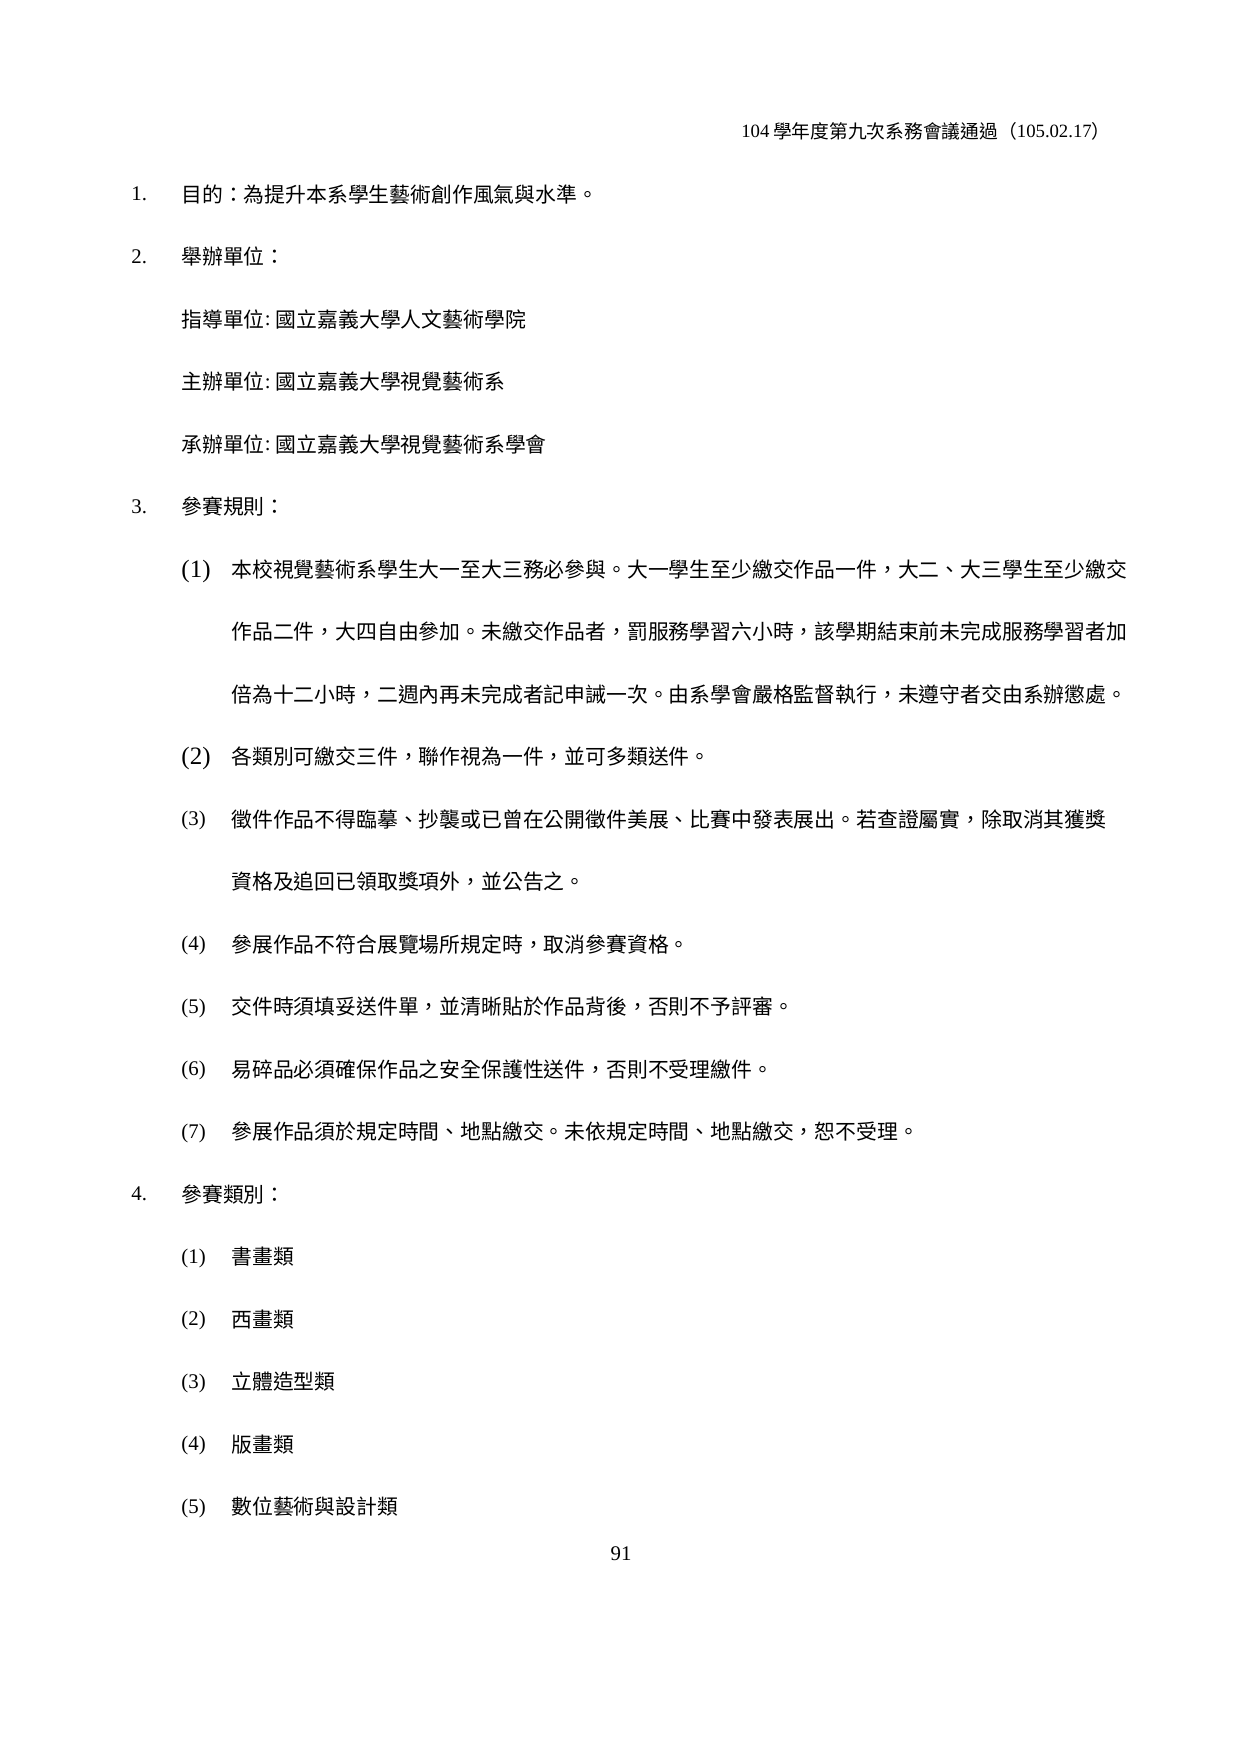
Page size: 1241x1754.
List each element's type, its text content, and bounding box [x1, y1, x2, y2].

list 立體造型類 [181, 1339, 1110, 1401]
list 各類別可繳交三件，聯作視為一件，並可多類送件。 [181, 714, 1110, 776]
list 目的：為提升本系學生藝術創作風氣與水準。 [131, 151, 1110, 214]
text 主辦單位: 國立嘉義大學視覺藝術系 [181, 339, 1110, 401]
list 版畫類 [181, 1401, 1110, 1464]
list 交件時須填妥送件單，並清晰貼於作品背後，否則不予評審。 [181, 964, 1110, 1026]
list 舉辦單位： [131, 214, 1110, 276]
list 參賽規則： [131, 464, 1110, 526]
list 參展作品不符合展覽場所規定時，取消參賽資格。 [181, 901, 1110, 964]
text 承辦單位: 國立嘉義大學視覺藝術系學會 [181, 401, 1110, 464]
list 書畫類 [181, 1214, 1110, 1276]
text 104學年度第九次系務會議通過（105.02.17） [131, 89, 1110, 151]
list 易碎品必須確保作品之安全保護性送件，否則不受理繳件。 [181, 1026, 1110, 1089]
list 數位藝術與設計類 [181, 1464, 1110, 1526]
list 參展作品須於規定時間、地點繳交。未依規定時間、地點繳交，恕不受理。 [181, 1089, 1110, 1151]
text 指導單位: 國立嘉義大學人文藝術學院 [181, 276, 1110, 339]
list 參賽類別： [131, 1151, 1110, 1214]
list 徵件作品不得臨摹、抄襲或已曾在公開徵件美展、比賽中發表展出。若查證屬實，除取消其獲獎資格及追回已領取獎項外，並公告之。 [181, 776, 1110, 901]
list 西畫類 [181, 1276, 1110, 1339]
list 本校視覺藝術系學生大一至大三務必參與。大一學生至少繳交作品一件，大二、大三學生至少繳交作品二件，大四自由參加。未繳交作品者，罰服務學習六小時，該學期結束前未完成服務學習者加倍為十二小時，二週內再未完成者記申誡一次。由系學會嚴格監督執行，未遵守者交由系辦懲處。 [181, 526, 1128, 714]
